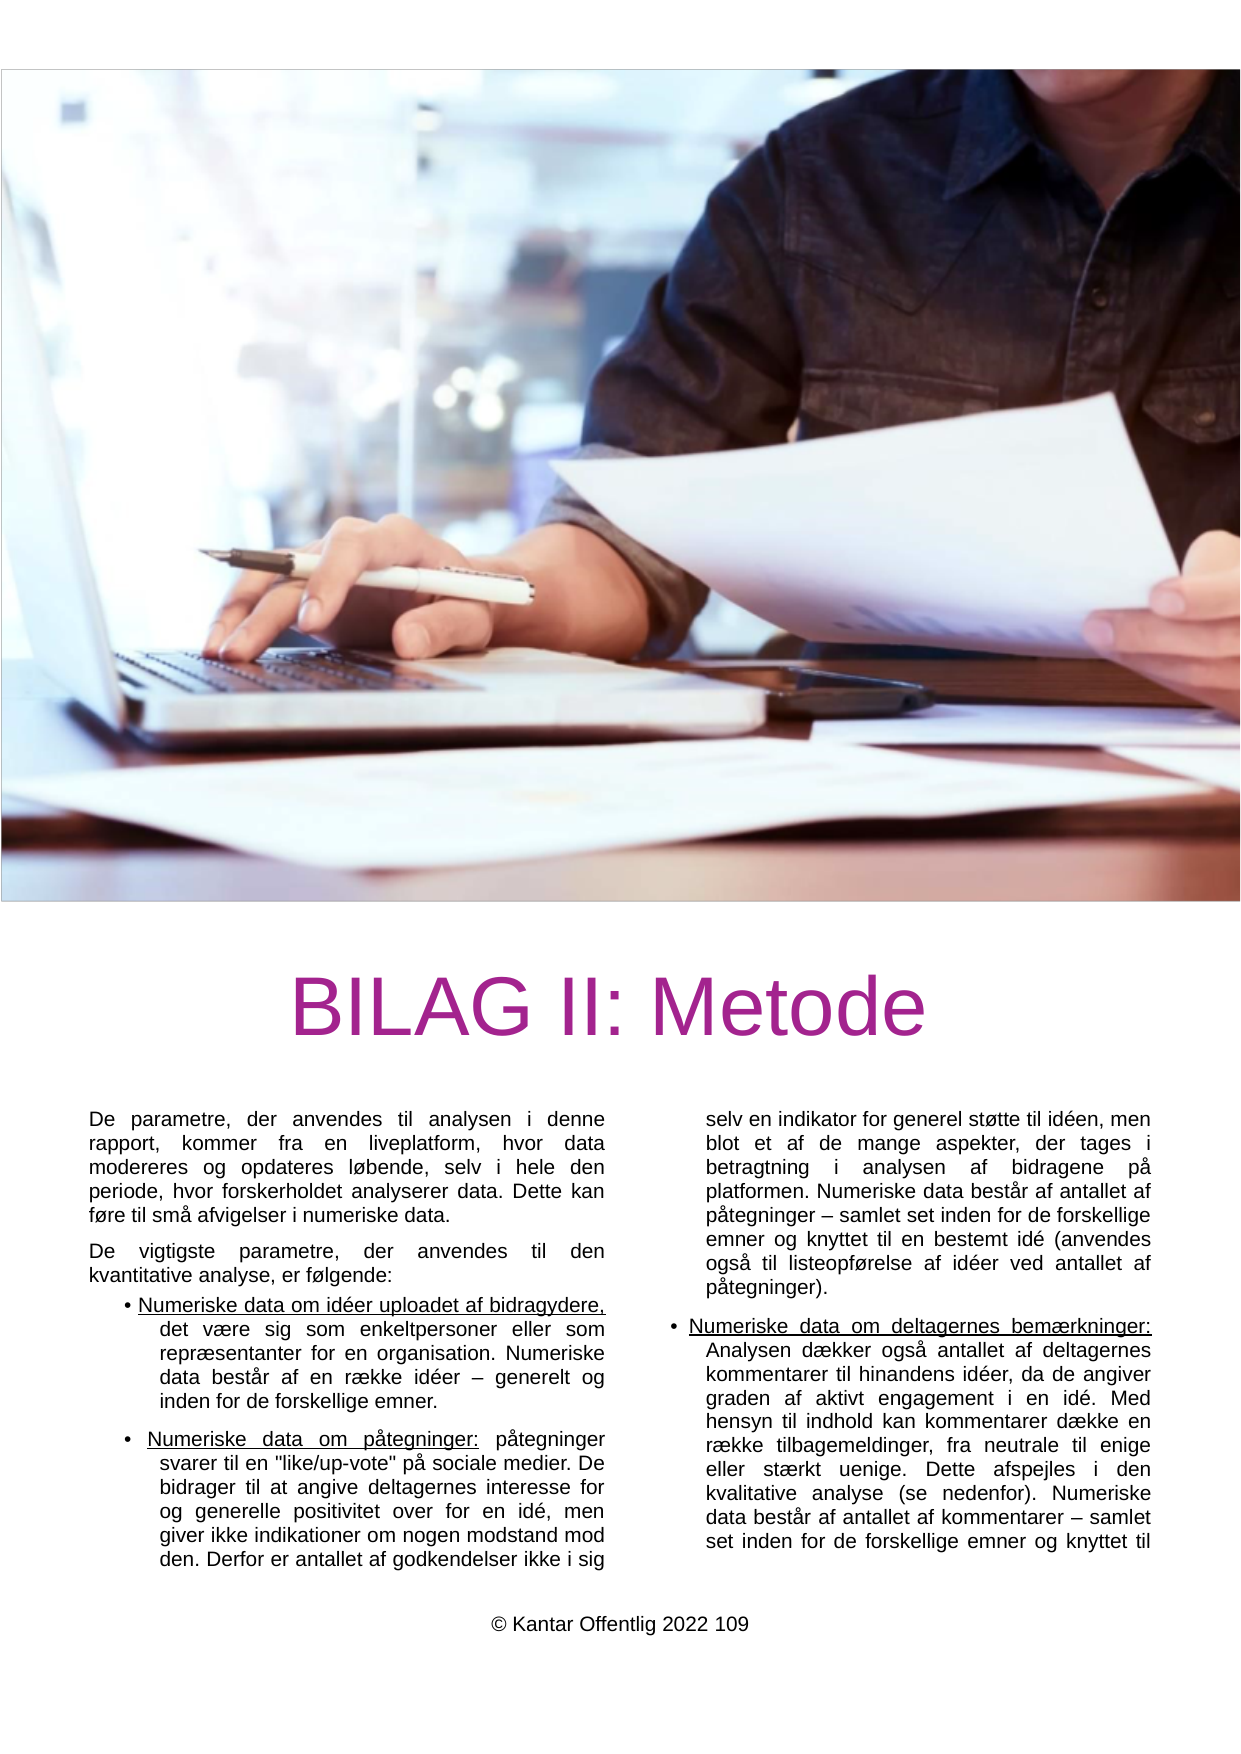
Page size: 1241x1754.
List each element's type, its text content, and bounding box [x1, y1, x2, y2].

text selv en indikator for generel støtte til idéen, men blot et af de mange aspekter, der tages i betragtning i analysen af bidragene på platformen. Numeriske data består af antallet af påtegninger – samlet set inden for de forskellige emner og knyttet til en bestemt idé (anvendes også til listeopførelse af idéer ved antallet af påtegninger). [670, 1107, 1152, 1299]
text • Numeriske data om deltagernes bemærkninger: Analysen dækker også antallet af deltagernes kommentarer til hinandens idéer, da de angiver graden af aktivt engagement i en idé. Med hensyn til indhold kan kommentarer dække en række tilbagemeldinger, fra neutrale til enige eller stærkt uenige. Dette afspejles i den kvalitative analyse (se nedenfor). Numeriske data består af antallet af kommentarer – samlet set inden for de forskellige emner og knyttet til [670, 1313, 1152, 1553]
picture [0, 68, 1241, 903]
text De parametre, der anvendes til analysen i denne rapport, kommer fra en liveplatform, hvor data modereres og opdateres løbende, selv i hele den periode, hvor forskerholdet analyserer data. Dette kan føre til små afvigelser i numeriske data. [88, 1107, 605, 1227]
text • Numeriske data om påtegninger: påtegninger svarer til en "like/up-vote" på sociale medier. De bidrager til at angive deltagernes interesse for og generelle positivitet over for en idé, men giver ikke indikationer om nogen modstand mod den. Derfor er antallet af godkendelser ikke i sig [124, 1427, 605, 1571]
subtitle BILAG II: Metode [88, 957, 1152, 1053]
text De vigtigste parametre, der anvendes til den kvantitative analyse, er følgende: [88, 1239, 605, 1287]
text • Numeriske data om idéer uploadet af bidragydere, det være sig som enkeltpersoner eller som repræsentanter for en organisation. Numeriske data består af en række idéer – generelt og inden for de forskellige emner. [124, 1293, 605, 1412]
